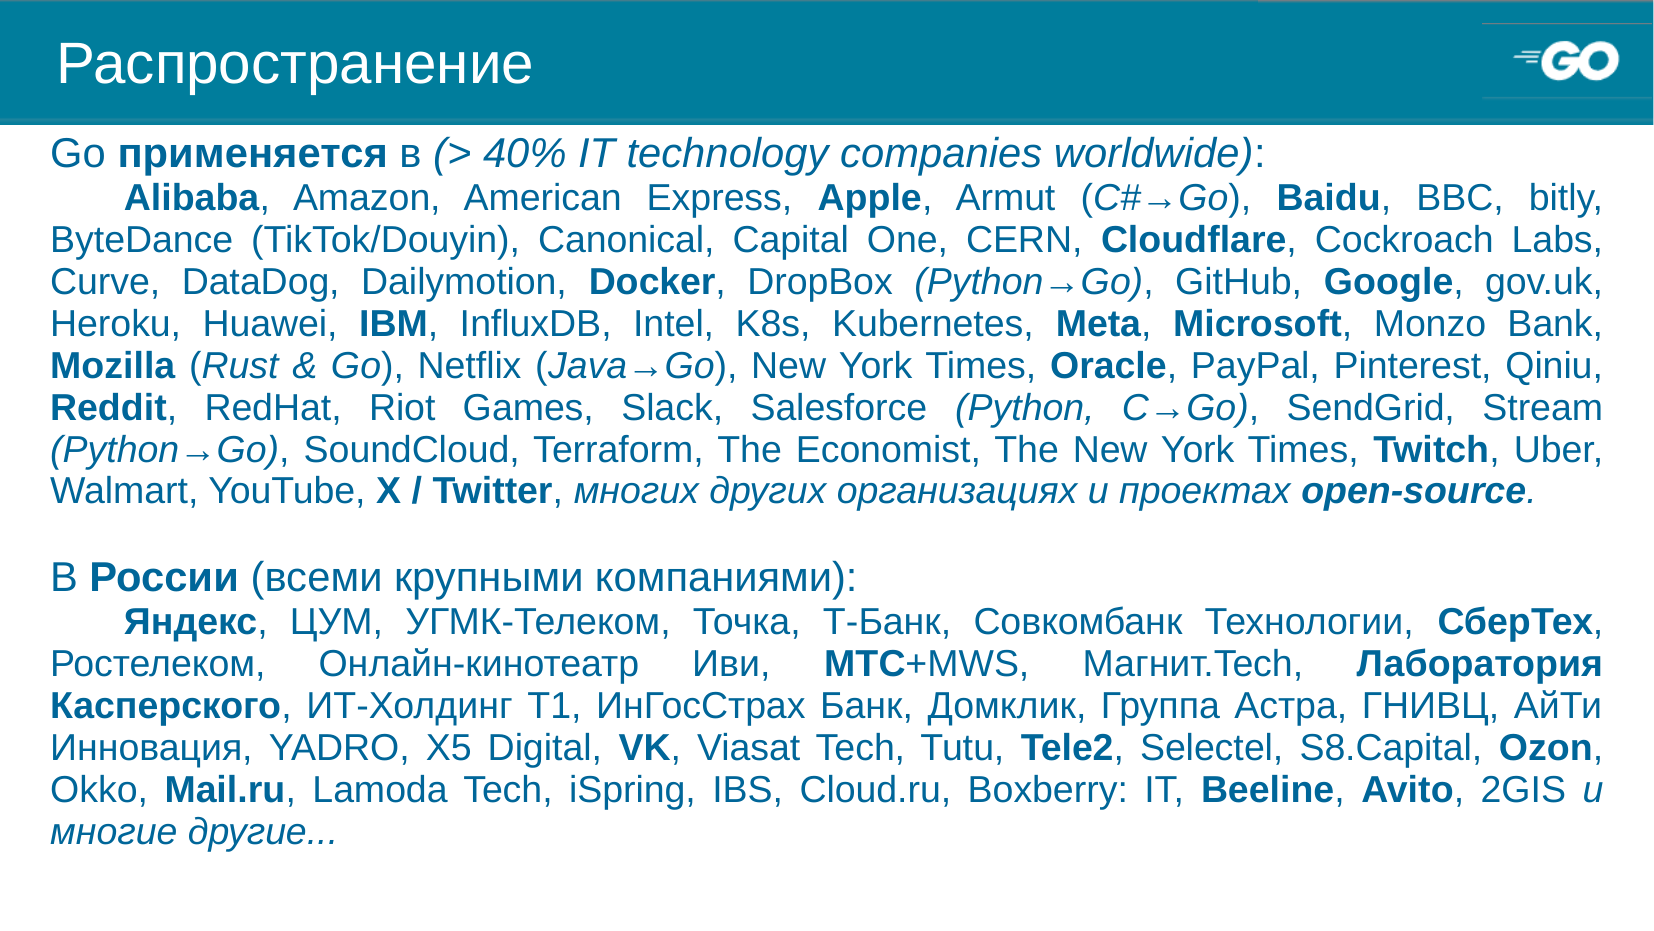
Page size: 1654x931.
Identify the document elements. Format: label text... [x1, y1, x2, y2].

text_box Go применяется в (> 40% IT technology companies worldwide): Alibaba, Amazon, American Express, Apple, Armut (C#→Go), Baidu, BBC, bitly, ByteDance (TikTok/Douyin), Canonical, Capital One, CERN, Cloudflare, Cockroach Labs, Curve, DataDog, Dailymotion, Docker, DropBox (Python→Go), GitHub, Google, gov.uk, Heroku, Huawei, IBM, InfluxDB, Intel, K8s, Kubernetes, Meta, Microsoft, Monzo Bank, Mozilla (Rust & Go), Netflix (Java→Go), New York Times, Oracle, PayPal, Pinterest, Qiniu, Reddit, RedHat, Riot Games, Slack, Salesforce (Python, C→Go), SendGrid, Stream (Python→Go), SoundCloud, Terraform, The Economist, The New York Times, Twitch, Uber, Walmart, YouTube, X / Twitter, многих других организациях и проектах open-source. В России (всеми крупными компаниями): Яндекс, ЦУМ, УГМК-Телеком, Точка, Т-Банк, Совкомбанк Технологии, СберТех, Ростелеком, Онлайн-кинотеатр Иви, МТС+MWS, Магнит.Tech, Лаборатория Касперского, ИТ-Холдинг Т1, ИнГосСтрах Банк, Домклик, Группа Астра, ГНИВЦ, АйТи Инновация, YADRO, X5 Digital, VK, Viasat Tech, Tutu, Tele2, Selectel, S8.Capital, Ozon, Okko, Mail.ru, Lamoda Tech, iSpring, IBS, Cloud.ru, Boxberry: IT, Beeline, Avito, 2GIS и многие другие... [35, 122, 1619, 881]
picture [1542, 41, 1619, 81]
text_box Распространение [41, 23, 1495, 104]
